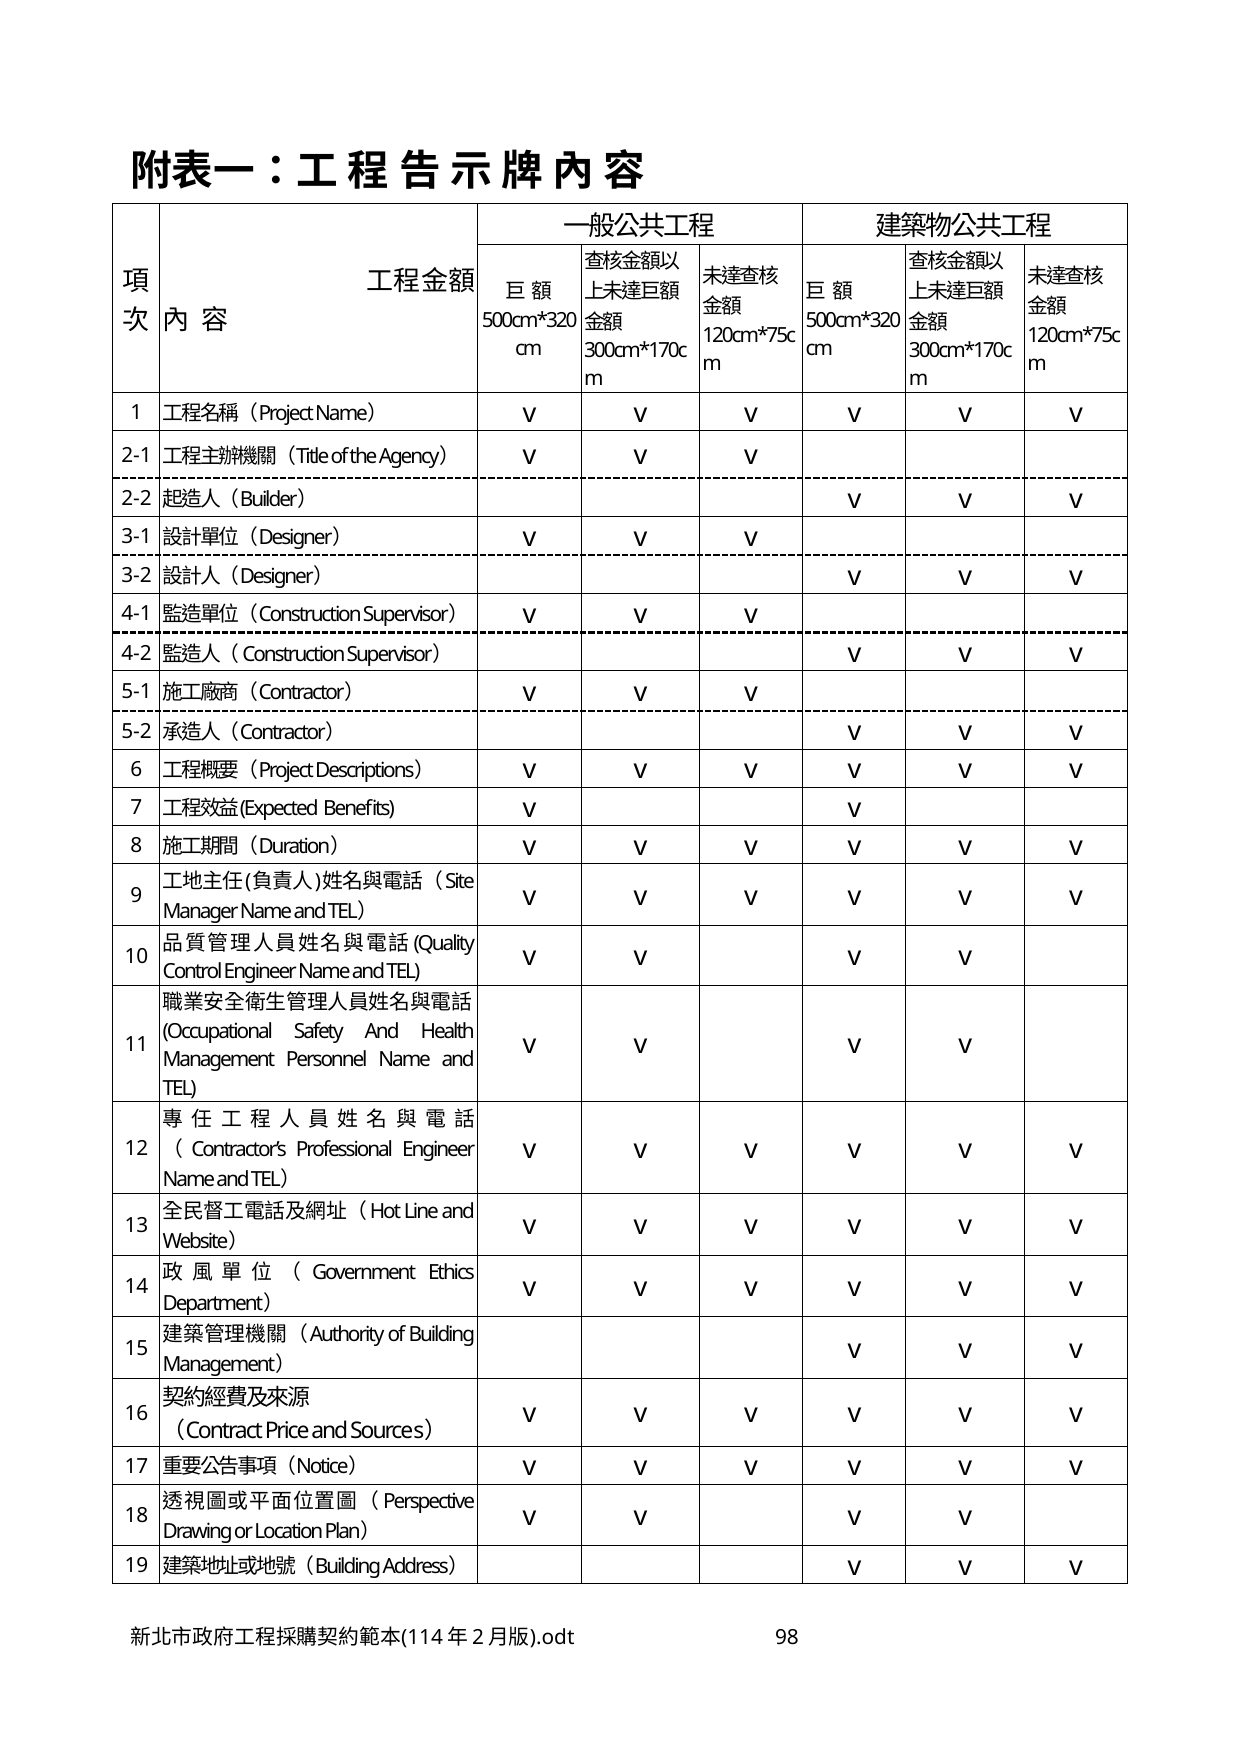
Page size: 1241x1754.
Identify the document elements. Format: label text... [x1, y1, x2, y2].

table_cell [478, 554, 581, 593]
table_cell [803, 671, 905, 710]
table_cell v [582, 431, 699, 477]
table_cell v [478, 788, 581, 825]
table_cell 未達查核 金額 120cm*75cm [1025, 245, 1127, 392]
table_cell 15 [113, 1317, 159, 1378]
table_cell 巨 額 500cm*320cm [478, 245, 581, 392]
table_cell v [803, 710, 905, 749]
table_cell v [906, 1194, 1024, 1254]
table_cell v [803, 1102, 905, 1193]
table_cell v [582, 1485, 699, 1545]
table_cell v [1025, 1447, 1127, 1483]
table_cell v [700, 431, 802, 477]
table_cell [582, 1317, 699, 1378]
table_cell 查核金額以上未達巨額金額 300cm*170cm [582, 245, 699, 392]
table_cell v [582, 1379, 699, 1446]
table_cell 17 [113, 1447, 159, 1483]
table_cell v [1025, 1317, 1127, 1378]
table_cell [478, 710, 581, 749]
table_cell v [906, 1447, 1024, 1483]
table_cell v [1025, 554, 1127, 593]
table_cell v [803, 554, 905, 593]
table_cell [1025, 926, 1127, 984]
table_cell 3-1 [113, 517, 159, 554]
table_cell v [803, 750, 905, 787]
table_cell v [478, 671, 581, 710]
table_cell v [906, 1485, 1024, 1545]
table_cell v [700, 1256, 802, 1316]
table_cell v [700, 1447, 802, 1483]
table_cell v [803, 864, 905, 925]
table_cell v [1025, 1379, 1127, 1446]
table_cell 專任工程人員姓名與電話（Contractor’s Professional Engineer Name and TEL） [160, 1102, 477, 1193]
table_cell v [582, 517, 699, 554]
table_cell [906, 431, 1024, 477]
table_cell v [906, 1379, 1024, 1446]
table_cell v [803, 788, 905, 825]
table_cell v [906, 631, 1024, 670]
table_cell 建築地址或地號（Building Address） [160, 1546, 477, 1583]
table_cell [1025, 788, 1127, 825]
table_cell v [478, 1194, 581, 1254]
table_cell [478, 1317, 581, 1378]
table_cell v [906, 750, 1024, 787]
table_cell v [700, 1379, 802, 1446]
text 附表一：工 程 告 示 牌 內 容 [130, 137, 1110, 197]
table_cell v [803, 1194, 905, 1254]
table_cell 2-1 [113, 431, 159, 477]
table_cell v [700, 1194, 802, 1254]
table_cell 13 [113, 1194, 159, 1254]
table_cell v [478, 750, 581, 787]
table_cell 品質管理人員姓名與電話(Quality Control Engineer Name and TEL) [160, 926, 477, 984]
table_cell [582, 477, 699, 516]
table_cell v [700, 1102, 802, 1193]
table_cell v [700, 750, 802, 787]
table_cell 設計單位（Designer） [160, 517, 477, 554]
table_header 建築物公共工程 [803, 204, 1127, 243]
table_cell [906, 594, 1024, 631]
table_cell v [906, 477, 1024, 516]
table_cell [803, 517, 905, 554]
table_cell [803, 431, 905, 477]
table_cell [1025, 986, 1127, 1101]
table_cell 工程效益(Expected Benefits) [160, 788, 477, 825]
table_cell v [906, 926, 1024, 984]
table_cell 契約經費及來源 （Contract Price and Sources） [160, 1379, 477, 1446]
table_cell v [478, 1447, 581, 1483]
table_cell v [1025, 864, 1127, 925]
table_cell [1025, 1485, 1127, 1545]
table_cell 4-1 [113, 594, 159, 631]
table_cell v [478, 1379, 581, 1446]
table_cell v [478, 594, 581, 631]
table_cell 職業安全衛生管理人員姓名與電話(Occupational Safety And Health Management Personnel Name and TEL) [160, 986, 477, 1101]
table_cell v [478, 826, 581, 863]
table_cell 巨 額 500cm*320cm [803, 245, 905, 392]
table_cell v [582, 1194, 699, 1254]
table_cell v [582, 986, 699, 1101]
table_cell 未達查核 金額 120cm*75cm [700, 245, 802, 392]
table_cell 3-2 [113, 554, 159, 593]
table_cell v [906, 986, 1024, 1101]
table_cell v [700, 826, 802, 863]
table_cell 7 [113, 788, 159, 825]
table_cell v [906, 393, 1024, 430]
table_cell 重要公告事項（Notice） [160, 1447, 477, 1483]
table_cell [906, 671, 1024, 710]
table_cell v [1025, 750, 1127, 787]
table_cell v [478, 431, 581, 477]
table_cell v [1025, 1102, 1127, 1193]
table_cell 全民督工電話及網址（Hot Line and Website） [160, 1194, 477, 1254]
table_cell v [478, 986, 581, 1101]
table_cell [1025, 671, 1127, 710]
table_cell 監造人（ Construction Supervisor） [160, 631, 477, 670]
table_cell [1025, 594, 1127, 631]
table_cell 起造人（Builder） [160, 477, 477, 516]
table_cell 8 [113, 826, 159, 863]
table_cell v [478, 864, 581, 925]
table_cell v [1025, 710, 1127, 749]
table_cell v [803, 1485, 905, 1545]
table_cell v [906, 826, 1024, 863]
table_cell 1 [113, 393, 159, 430]
table_cell [906, 788, 1024, 825]
table_cell v [1025, 477, 1127, 516]
table_cell 設計人（Designer） [160, 554, 477, 593]
table_cell 政風單位（Government Ethics Department） [160, 1256, 477, 1316]
table_cell v [906, 554, 1024, 593]
table_cell 施工期間（Duration） [160, 826, 477, 863]
table_cell v [700, 864, 802, 925]
table_cell v [700, 393, 802, 430]
table_cell v [478, 517, 581, 554]
table_cell [700, 1546, 802, 1583]
table_cell v [803, 1447, 905, 1483]
table_cell 4-2 [113, 631, 159, 670]
table_cell [582, 631, 699, 670]
table_cell v [906, 1102, 1024, 1193]
table_cell v [906, 864, 1024, 925]
table_cell [700, 1317, 802, 1378]
table_cell 11 [113, 986, 159, 1101]
table_cell 工程概要（Project Descriptions） [160, 750, 477, 787]
table_cell 12 [113, 1102, 159, 1193]
table_cell 9 [113, 864, 159, 925]
table_cell 施工廠商（Contractor） [160, 671, 477, 710]
table_cell v [803, 1317, 905, 1378]
table_cell v [803, 477, 905, 516]
table_cell 6 [113, 750, 159, 787]
table_cell v [478, 1256, 581, 1316]
table_cell [582, 1546, 699, 1583]
table_cell [700, 1485, 802, 1545]
table_cell v [582, 750, 699, 787]
table_cell [700, 477, 802, 516]
table_cell v [803, 631, 905, 670]
table_cell 10 [113, 926, 159, 984]
table_cell v [1025, 1256, 1127, 1316]
table_cell [582, 788, 699, 825]
table_cell v [803, 926, 905, 984]
table_header 一般公共工程 [478, 204, 802, 243]
table_cell [700, 788, 802, 825]
table_cell v [803, 986, 905, 1101]
table_cell v [700, 671, 802, 710]
table_cell v [906, 710, 1024, 749]
table_cell v [803, 826, 905, 863]
table_cell [700, 986, 802, 1101]
table_cell 19 [113, 1546, 159, 1583]
table_cell 工程主辦機關（Title of the Agency） [160, 431, 477, 477]
table_cell v [582, 1102, 699, 1193]
table_cell 監造單位（Construction Supervisor） [160, 594, 477, 631]
table_cell v [906, 1317, 1024, 1378]
table_cell v [582, 926, 699, 984]
table_cell 2-2 [113, 477, 159, 516]
table_cell 承造人（Contractor） [160, 710, 477, 749]
table_cell [1025, 517, 1127, 554]
table_cell v [700, 517, 802, 554]
table_cell v [582, 393, 699, 430]
table_cell 18 [113, 1485, 159, 1545]
table_cell v [478, 926, 581, 984]
table_cell [906, 517, 1024, 554]
table_cell v [582, 864, 699, 925]
table_cell 工地主任(負責人)姓名與電話（Site Manager Name and TEL） [160, 864, 477, 925]
table_cell v [478, 393, 581, 430]
table_cell v [906, 1546, 1024, 1583]
table_cell v [1025, 1546, 1127, 1583]
table_cell v [582, 1256, 699, 1316]
table_cell v [1025, 393, 1127, 430]
table_cell [700, 926, 802, 984]
table_cell [478, 1546, 581, 1583]
table_cell v [1025, 1194, 1127, 1254]
table_cell [478, 477, 581, 516]
table_cell [1025, 431, 1127, 477]
table_cell 5-1 [113, 671, 159, 710]
table_cell v [803, 1256, 905, 1316]
table_cell [803, 594, 905, 631]
table_cell 查核金額以上未達巨額金額 300cm*170cm [906, 245, 1024, 392]
table_cell [700, 554, 802, 593]
table_cell [700, 710, 802, 749]
table_cell v [803, 1379, 905, 1446]
table_cell [700, 631, 802, 670]
table_cell v [1025, 826, 1127, 863]
table_cell [582, 710, 699, 749]
table_cell v [803, 393, 905, 430]
table_header 項 次 [113, 204, 159, 392]
table_cell 5-2 [113, 710, 159, 749]
table_cell v [478, 1102, 581, 1193]
table_cell 工程名稱（Project Name） [160, 393, 477, 430]
table_cell v [582, 826, 699, 863]
table_cell v [803, 1546, 905, 1583]
table_cell [478, 631, 581, 670]
table_cell 透視圖或平面位置圖（Perspective Drawing or Location Plan） [160, 1485, 477, 1545]
table_cell v [582, 671, 699, 710]
table_cell v [582, 1447, 699, 1483]
table_cell v [1025, 631, 1127, 670]
table_cell 16 [113, 1379, 159, 1446]
table_cell [582, 554, 699, 593]
table_header 工程金額 內 容 [160, 204, 477, 392]
table_cell 14 [113, 1256, 159, 1316]
table_cell 建築管理機關（Authority of Building Management） [160, 1317, 477, 1378]
table_cell v [700, 594, 802, 631]
table_cell v [906, 1256, 1024, 1316]
table_cell v [478, 1485, 581, 1545]
table_cell v [582, 594, 699, 631]
